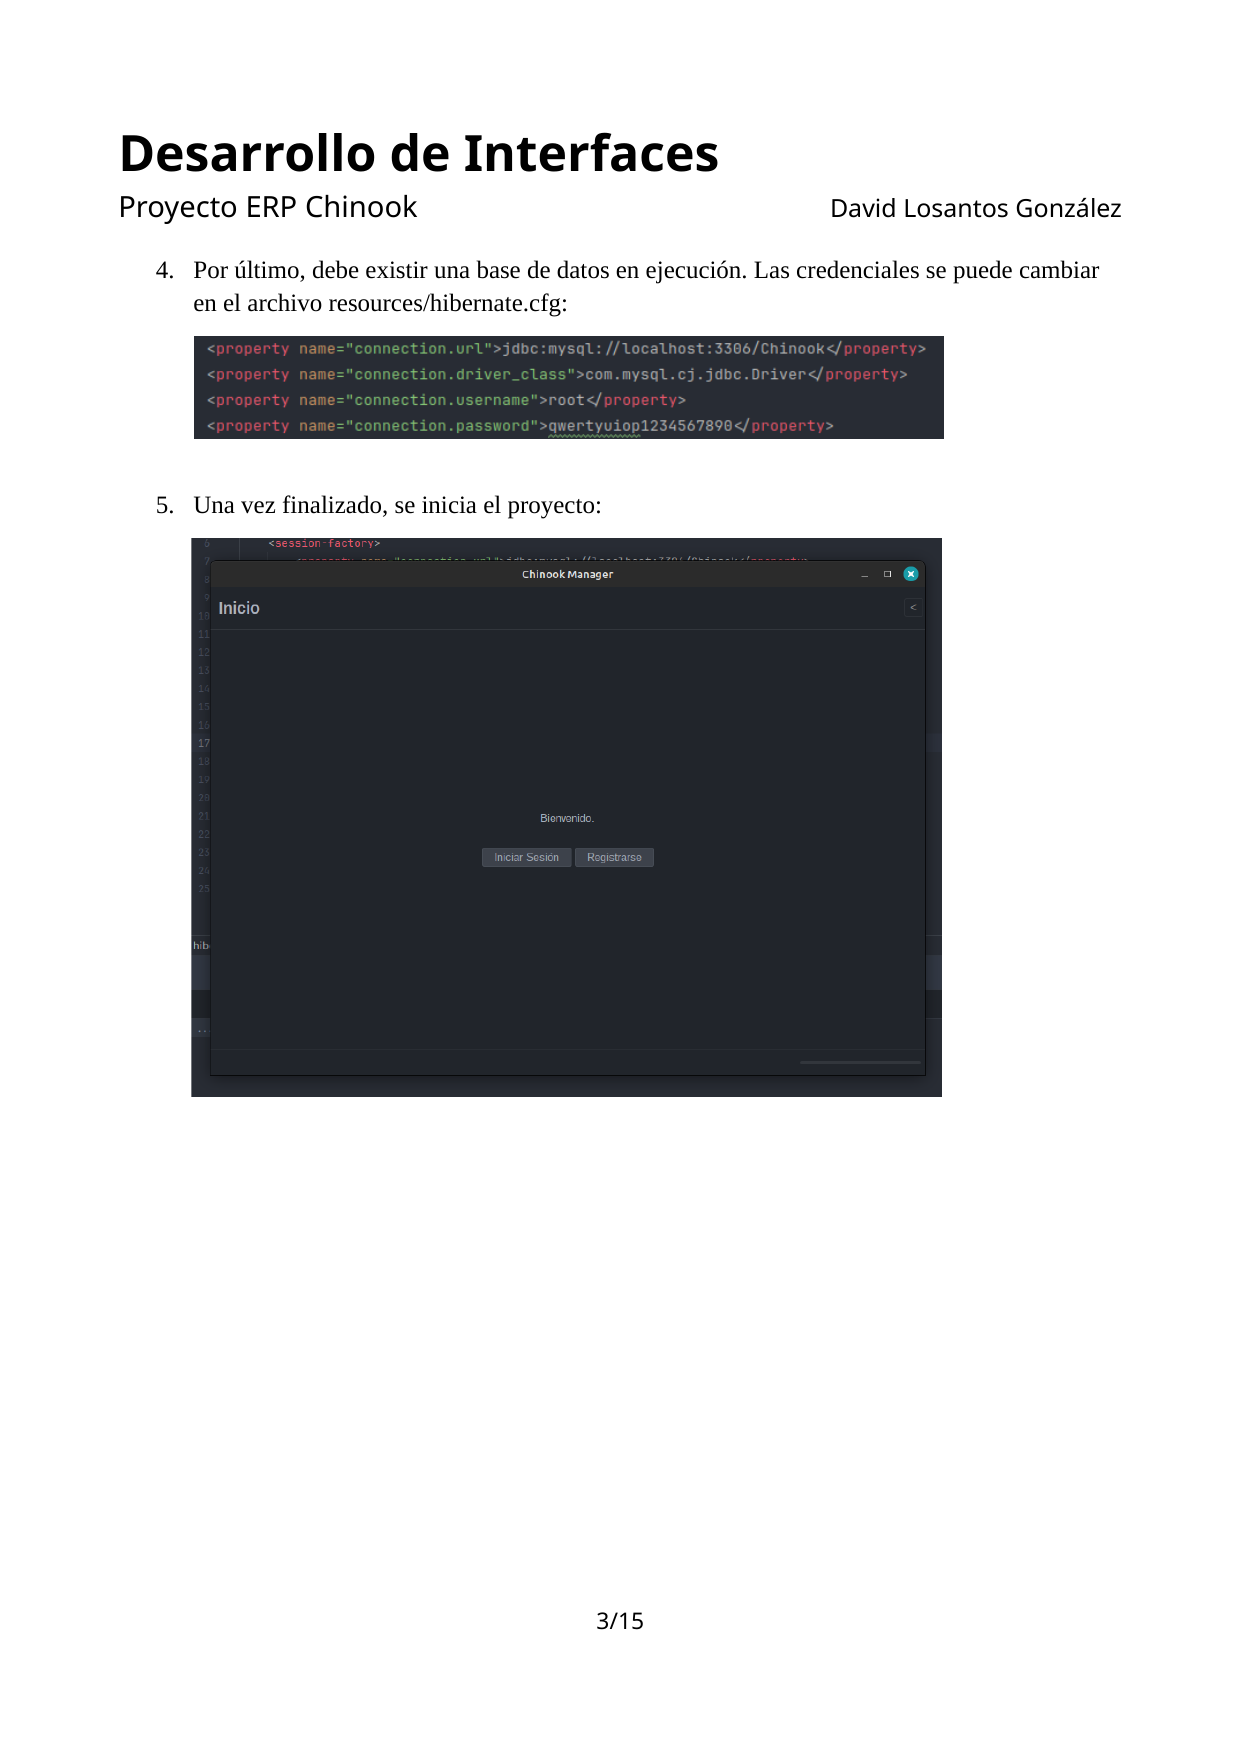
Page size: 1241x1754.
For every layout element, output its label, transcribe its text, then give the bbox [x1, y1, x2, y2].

list Una vez finalizado, se inicia el proyecto: [156, 491, 1122, 519]
list Por último, debe existir una base de datos en ejecución. Las credenciales se puede cambiar en el archivo resources/hibernate.cfg: [156, 255, 1122, 317]
picture [191, 538, 942, 1097]
picture [194, 336, 944, 439]
